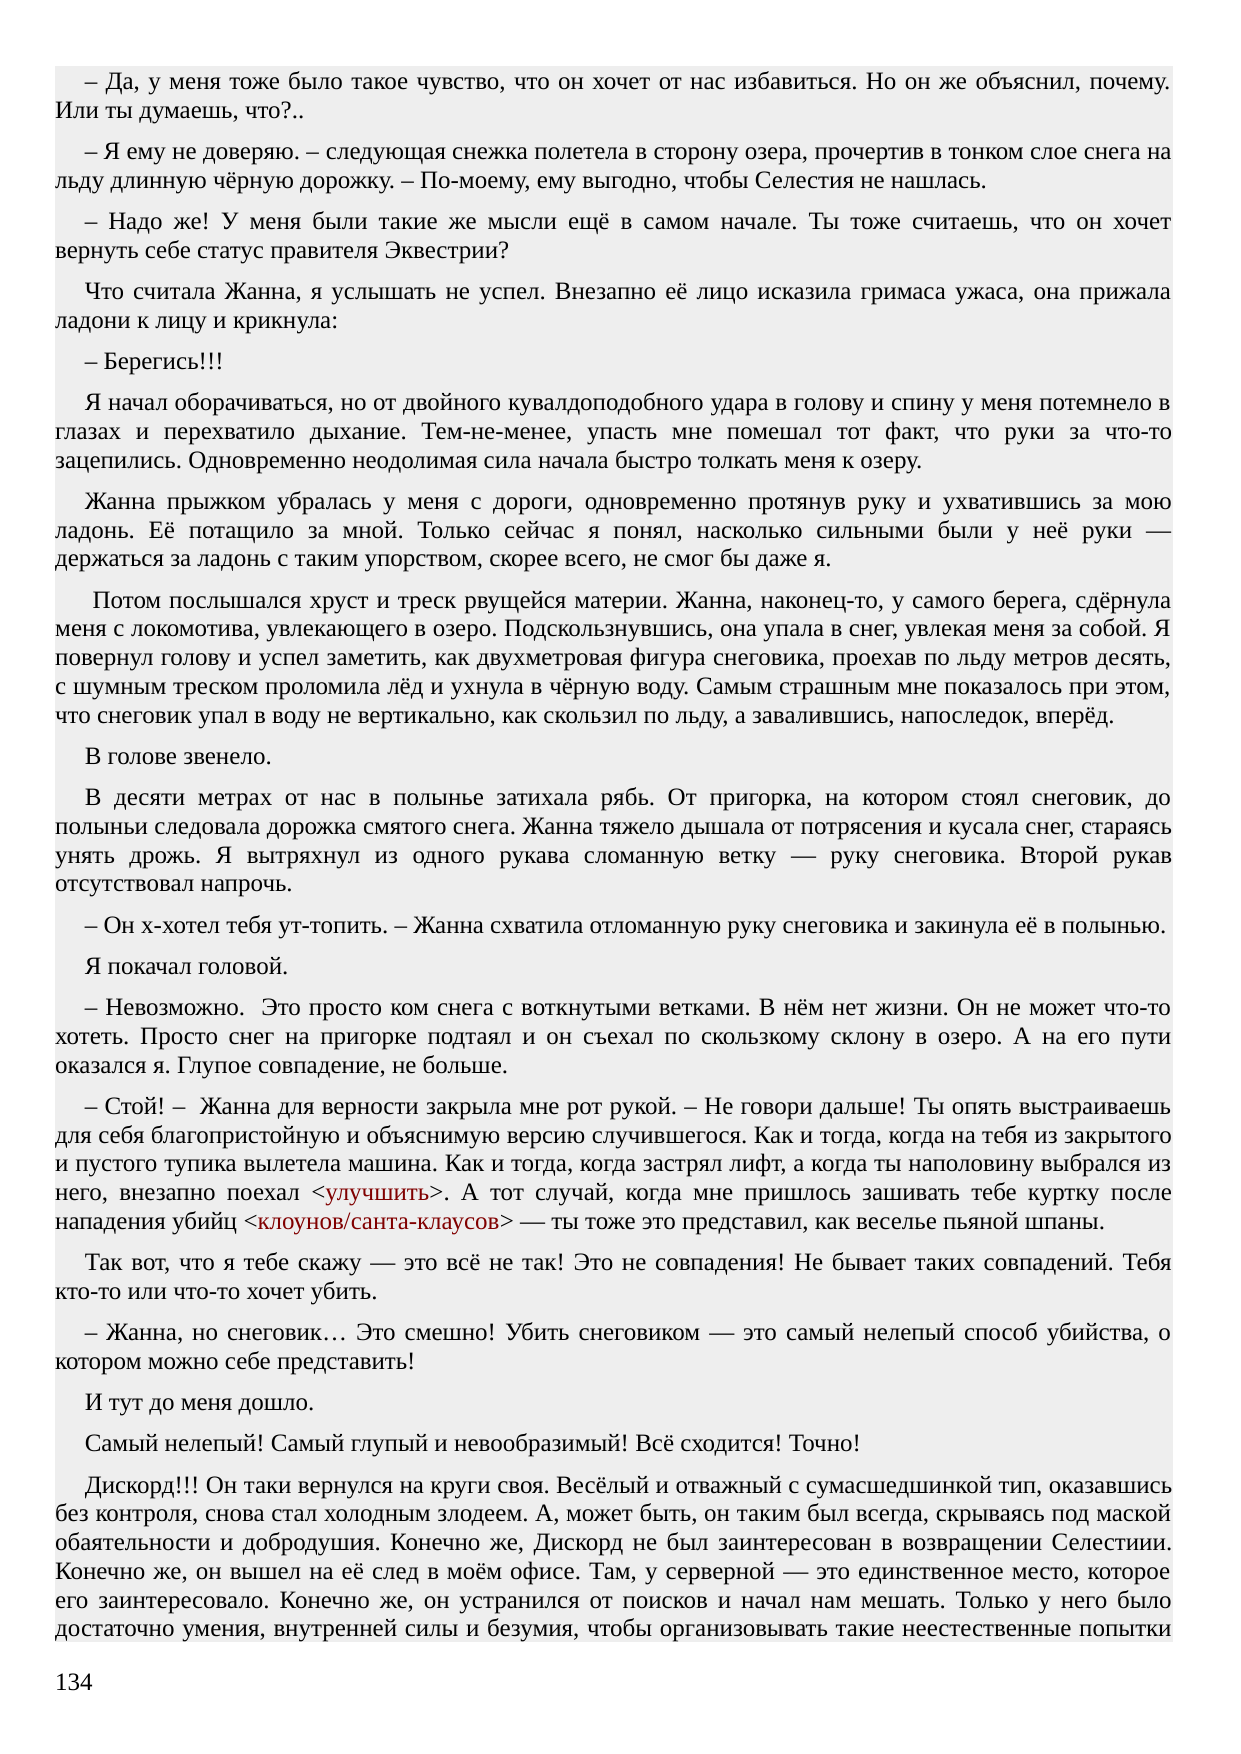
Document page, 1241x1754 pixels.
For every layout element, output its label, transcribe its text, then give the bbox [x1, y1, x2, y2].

text – Да, у меня тоже было такое чувство, что он хочет от нас избавиться. Но он же объяснил, почему. Или ты думаешь, что?.. [55, 66, 1173, 123]
text В десяти метрах от нас в полынье затихала рябь. От пригорка, на котором стоял снеговик, до полыньи следовала дорожка смятого снега. Жанна тяжело дышала от потрясения и кусала снег, стараясь унять дрожь. Я вытряхнул из одного рукава сломанную ветку — руку снеговика. Второй рукав отсутствовал напрочь. [55, 782, 1173, 897]
text Я покачал головой. [55, 951, 1173, 980]
text Что считала Жанна, я услышать не успел. Внезапно её лицо исказила гримаса ужаса, она прижала ладони к лицу и крикнула: [55, 276, 1173, 333]
text – Надо же! У меня были такие же мысли ещё в самом начале. Ты тоже считаешь, что он хочет вернуть себе статус правителя Эквестрии? [55, 206, 1173, 263]
text В голове звенело. [55, 741, 1173, 770]
text Самый нелепый! Самый глупый и невообразимый! Всё сходится! Точно! [55, 1428, 1173, 1457]
text – Берегись!!! [55, 346, 1173, 375]
text И тут до меня дошло. [55, 1387, 1173, 1416]
text – Невозможно. Это просто ком снега с воткнутыми ветками. В нём нет жизни. Он не может что-то хотеть. Просто снег на пригорке подтаял и он съехал по скользкому склону в озеро. А на его пути оказался я. Глупое совпадение, не больше. [55, 992, 1173, 1078]
text – Я ему не доверяю. – следующая снежка полетела в сторону озера, прочертив в тонком слое снега на льду длинную чёрную дорожку. – По-моему, ему выгодно, чтобы Селестия не нашлась. [55, 136, 1173, 193]
text Жанна прыжком убралась у меня с дороги, одновременно протянув руку и ухватившись за мою ладонь. Её потащило за мной. Только сейчас я понял, насколько сильными были у неё руки — держаться за ладонь с таким упорством, скорее всего, не смог бы даже я. [55, 486, 1173, 572]
text – Стой! – Жанна для верности закрыла мне рот рукой. – Не говори дальше! Ты опять выстраиваешь для себя благопристойную и объяснимую версию случившегося. Как и тогда, когда на тебя из закрытого и пустого тупика вылетела машина. Как и тогда, когда застрял лифт, а когда ты наполовину выбрался из него, внезапно поехал <улучшить>. А тот случай, когда мне пришлось зашивать тебе куртку после нападения убийц <клоунов/санта-клаусов> — ты тоже это представил, как веселье пьяной шпаны. [55, 1091, 1173, 1235]
text Потом послышался хруст и треск рвущейся материи. Жанна, наконец-то, у самого берега, сдёрнула меня с локомотива, увлекающего в озеро. Подскользнувшись, она упала в снег, увлекая меня за собой. Я повернул голову и успел заметить, как двухметровая фигура снеговика, проехав по льду метров десять, с шумным треском проломила лёд и ухнула в чёрную воду. Самым страшным мне показалось при этом, что снеговик упал в воду не вертикально, как скользил по льду, а завалившись, напоследок, вперёд. [55, 585, 1173, 728]
text Так вот, что я тебе скажу — это всё не так! Это не совпадения! Не бывает таких совпадений. Тебя кто-то или что-то хочет убить. [55, 1247, 1173, 1305]
text – Жанна, но снеговик… Это смешно! Убить снеговиком — это самый нелепый способ убийства, о котором можно себе представить! [55, 1317, 1173, 1375]
text Я начал оборачиваться, но от двойного кувалдоподобного удара в голову и спину у меня потемнело в глазах и перехватило дыхание. Тем-не-менее, упасть мне помешал тот факт, что руки за что-то зацепились. Одновременно неодолимая сила начала быстро толкать меня к озеру. [55, 387, 1173, 473]
text – Он х-хотел тебя ут-топить. – Жанна схватила отломанную руку снеговика и закинула её в полынью. [55, 910, 1173, 938]
text Дискорд!!! Он таки вернулся на круги своя. Весёлый и отважный с сумасшедшинкой тип, оказавшись без контроля, снова стал холодным злодеем. А, может быть, он таким был всегда, скрываясь под маской обаятельности и добродушия. Конечно же, Дискорд не был заинтересован в возвращении Селестиии. Конечно же, он вышел на её след в моём офисе. Там, у серверной — это единственное место, которое его заинтересовало. Конечно же, он устранился от поисков и начал нам мешать. Только у него было достаточно умения, внутренней силы и безумия, чтобы организовывать такие неестественные попытки [55, 1470, 1173, 1642]
